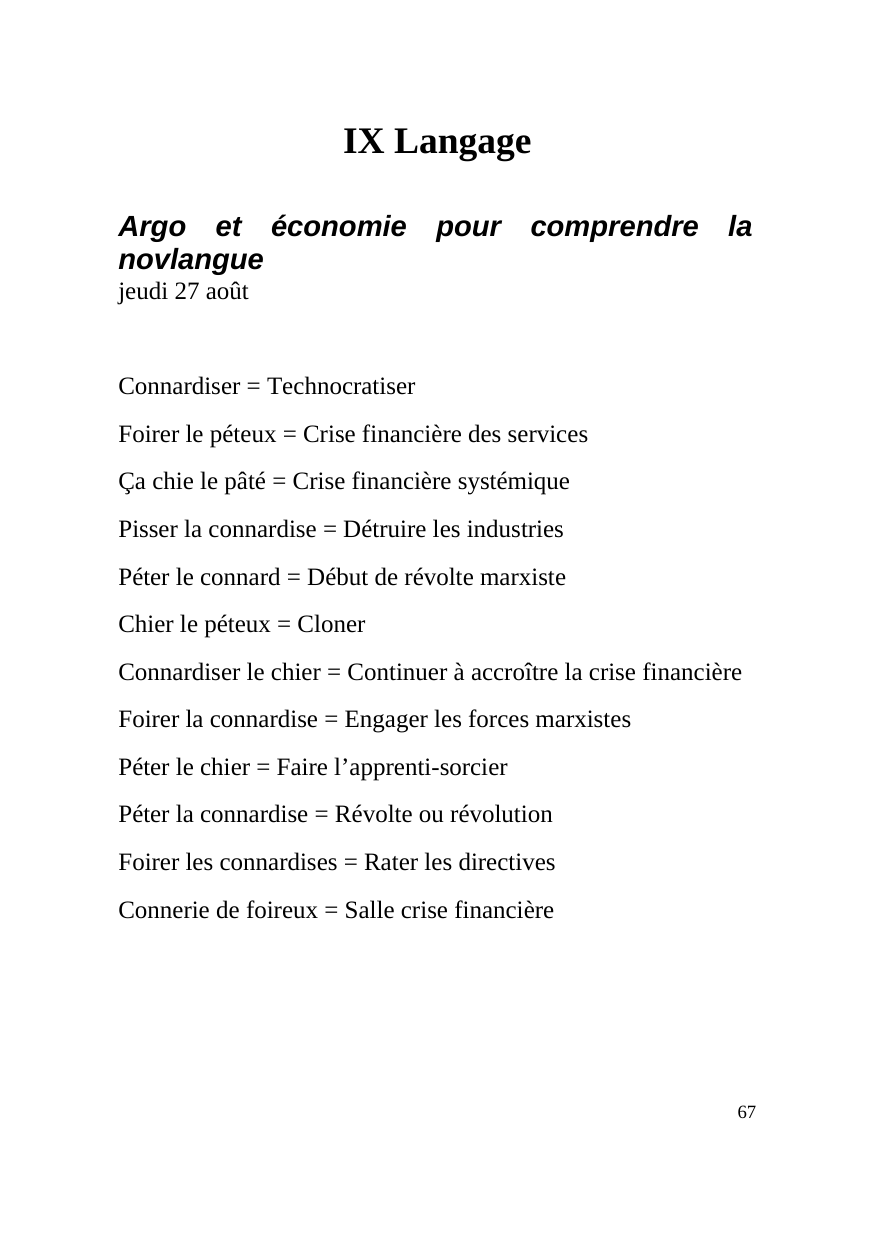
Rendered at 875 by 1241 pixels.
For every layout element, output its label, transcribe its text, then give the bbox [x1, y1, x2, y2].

text Connardiser = Technocratiser [118, 371, 756, 400]
text Pisser la connardise = Détruire les industries [118, 514, 756, 543]
text Foirer les connardises = Rater les directives [118, 847, 756, 876]
text Péter le chier = Faire l’apprenti-sorcier [118, 752, 756, 781]
text jeudi 27 août [118, 276, 756, 305]
text Péter le connard = Début de révolte marxiste [118, 562, 756, 590]
text Chier le péteux = Cloner [118, 609, 756, 638]
text Connerie de foireux = Salle crise financière [118, 895, 756, 923]
text Péter la connardise = Révolte ou révolution [118, 799, 756, 828]
subtitle Argo et économie pour comprendre la novlangue [118, 209, 756, 276]
text Connardiser le chier = Continuer à accroître la crise financière [118, 657, 756, 686]
text Foirer la connardise = Engager les forces marxistes [118, 704, 756, 733]
text Ça chie le pâté = Crise financière systémique [118, 466, 756, 495]
text Foirer le péteux = Crise financière des services [118, 419, 756, 447]
subtitle IX Langage [118, 118, 756, 161]
